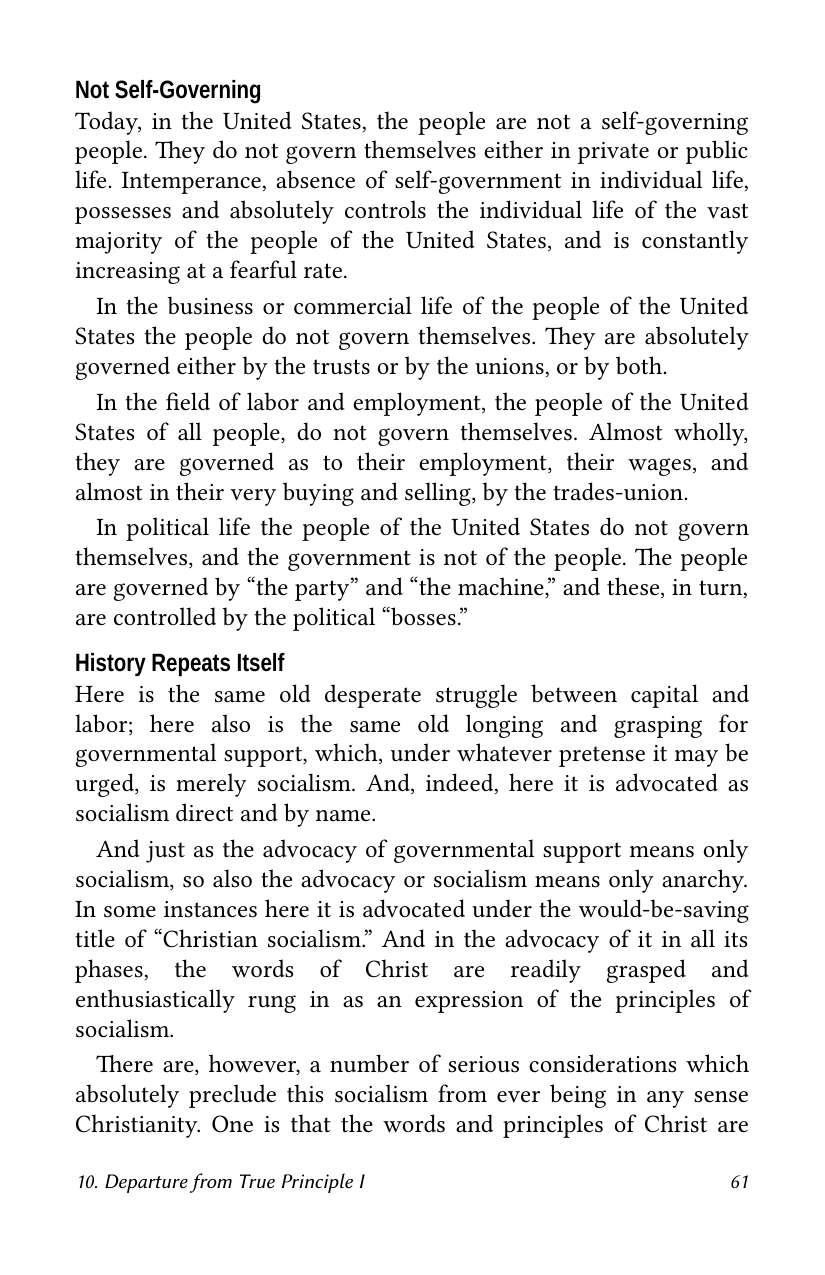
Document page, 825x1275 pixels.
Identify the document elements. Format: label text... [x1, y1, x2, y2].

text In the field of labor and employment, the people of the United States of all people, do not govern themselves. Almost wholly, they are governed as to their employment, their wages, and almost in their very buying and selling, by the trades-union. [75, 388, 750, 506]
subtitle Not Self-Governing [75, 75, 750, 104]
text And just as the advocacy of governmental support means only socialism, so also the advocacy or socialism means only anarchy. In some instances here it is advocated under the would-be-saving title of “Christian socialism.” And in the advocacy of it in all its phases, the words of Christ are readily grasped and enthusiastically rung in as an expression of the principles of socialism. [75, 835, 750, 1043]
text There are, however, a number of serious considerations which absolutely preclude this socialism from ever being in any sense Christianity. One is that the words and principles of Christ are [75, 1051, 750, 1139]
text Today, in the United States, the people are not a self-governing people. They do not govern themselves either in private or public life. Intemperance, absence of self-government in individual life, possesses and absolutely controls the individual life of the vast majority of the people of the United States, and is constantly increasing at a fearful rate. [75, 107, 750, 285]
subtitle History Repeats Itself [75, 648, 750, 677]
text In political life the people of the United States do not govern themselves, and the government is not of the people. The people are governed by “the party” and “the machine,” and these, in turn, are controlled by the political “bosses.” [75, 513, 750, 632]
text Here is the same old desperate struggle between capital and labor; here also is the same old longing and grasping for governmental support, which, under whatever pretense it may be urged, is merely socialism. And, indeed, here it is advocated as socialism direct and by name. [75, 680, 750, 828]
text In the business or commercial life of the people of the United States the people do not govern themselves. They are absolutely governed either by the trusts or by the unions, or by both. [75, 292, 750, 380]
